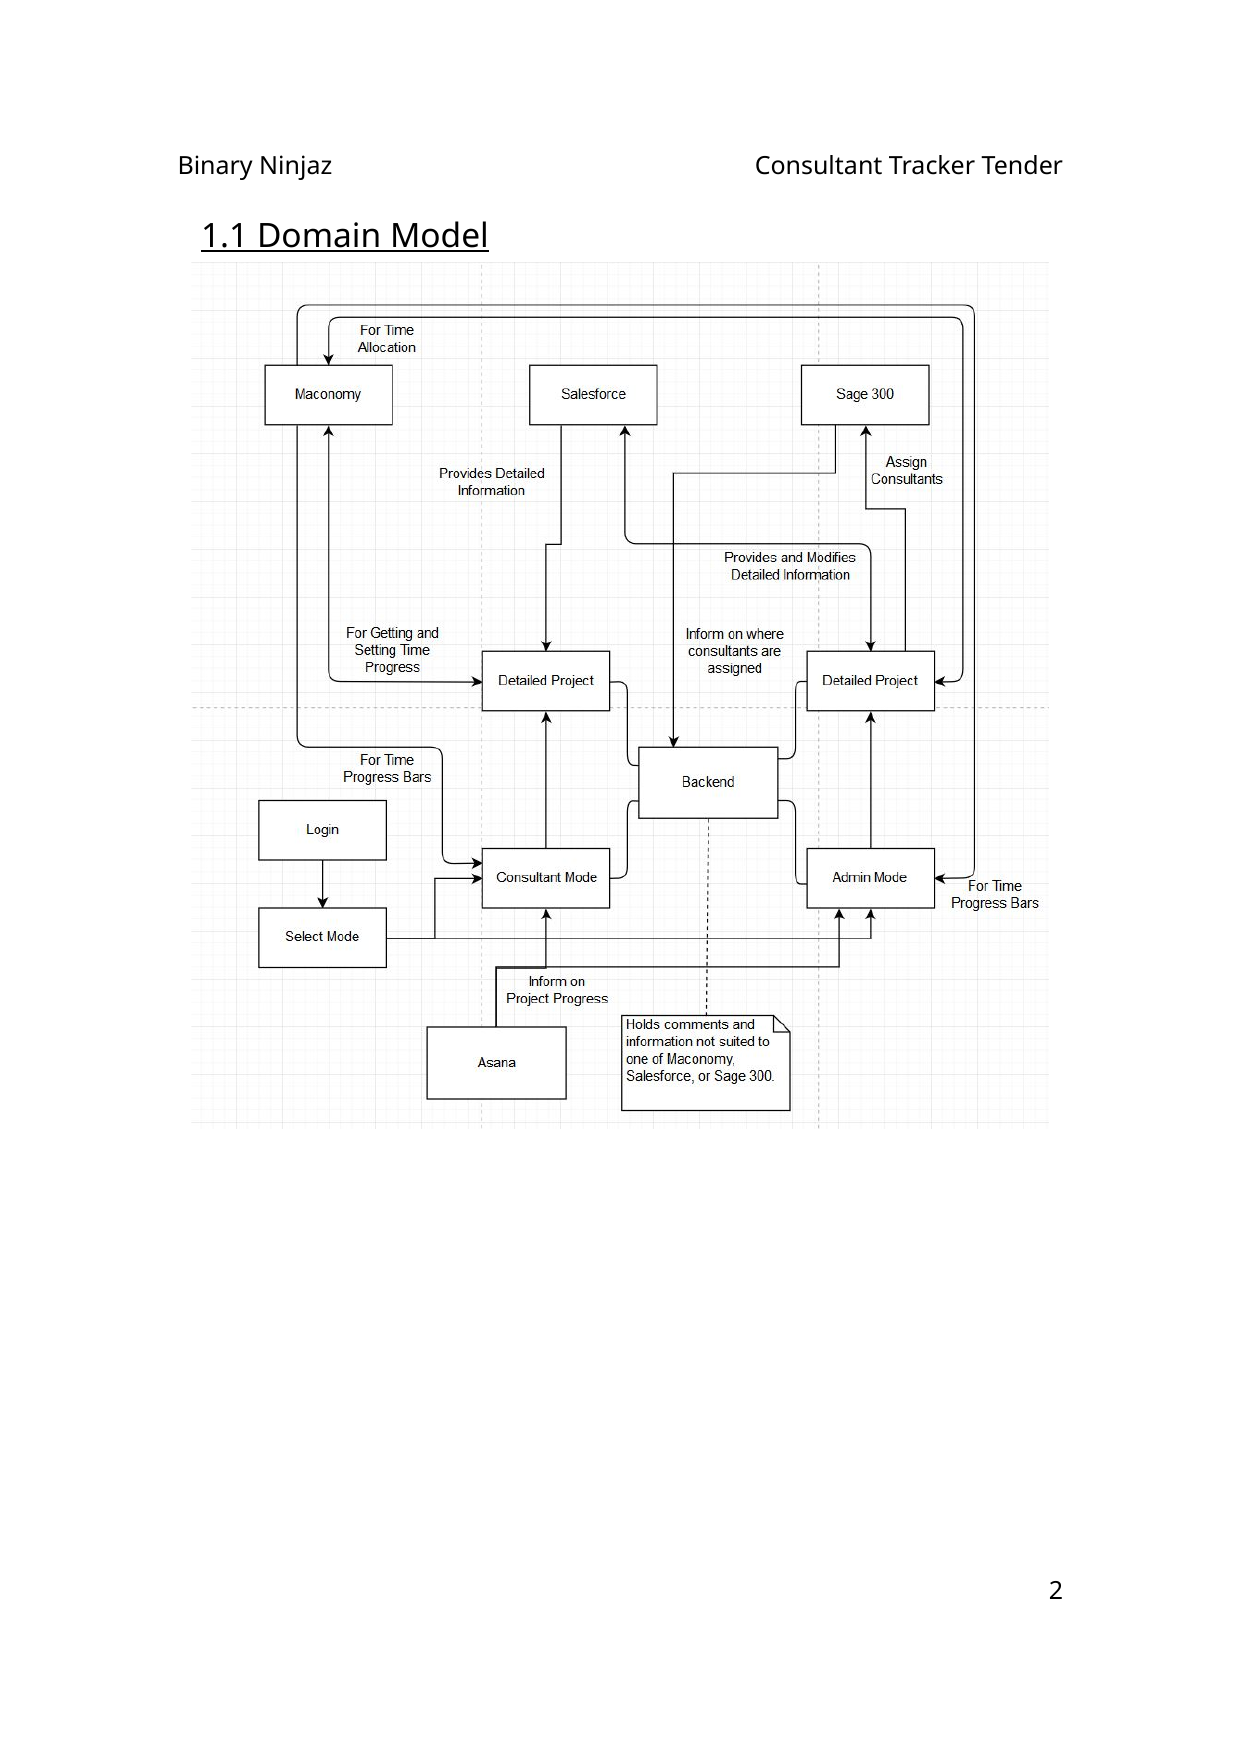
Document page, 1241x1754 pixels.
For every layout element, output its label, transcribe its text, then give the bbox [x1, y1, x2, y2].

picture [191, 262, 1049, 1129]
subtitle 1.1 Domain Model [201, 211, 1063, 257]
